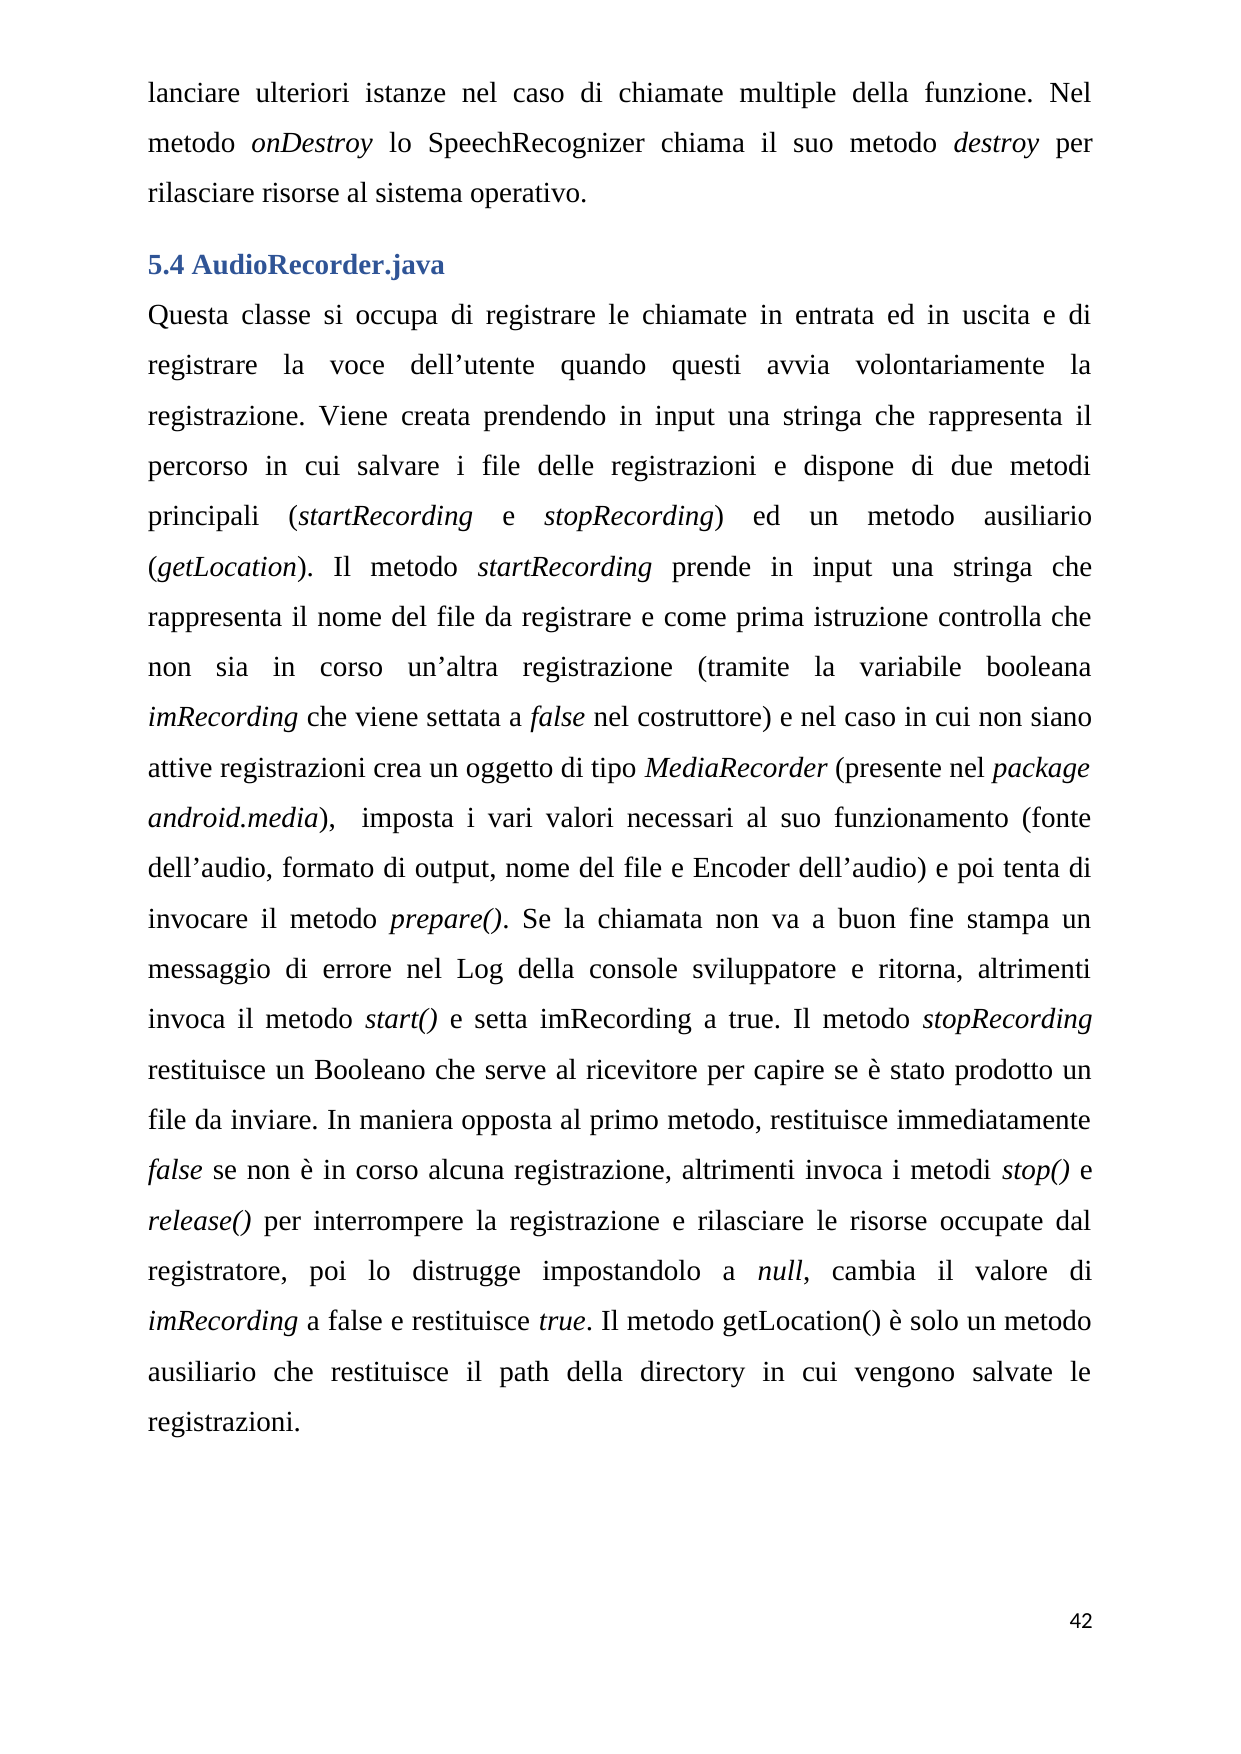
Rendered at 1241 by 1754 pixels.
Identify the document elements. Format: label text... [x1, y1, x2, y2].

subtitle 5.4 AudioRecorder.java [148, 247, 1092, 280]
text Questa classe si occupa di registrare le chiamate in entrata ed in uscita e di registrare la voce dell’utente quando questi avvia volontariamente la registrazione. Viene creata prendendo in input una stringa che rappresenta il percorso in cui salvare i file delle registrazioni e dispone di due metodi principali (startRecording e stopRecording) ed un metodo ausiliario (getLocation). Il metodo startRecording prende in input una stringa che rappresenta il nome del file da registrare e come prima istruzione controlla che non sia in corso un’altra registrazione (tramite la variabile booleana imRecording che viene settata a false nel costruttore) e nel caso in cui non siano attive registrazioni crea un oggetto di tipo MediaRecorder (presente nel package android.media), imposta i vari valori necessari al suo funzionamento (fonte dell’audio, formato di output, nome del file e Encoder dell’audio) e poi tenta di invocare il metodo prepare(). Se la chiamata non va a buon fine stampa un messaggio di errore nel Log della console sviluppatore e ritorna, altrimenti invoca il metodo start() e setta imRecording a true. Il metodo stopRecording restituisce un Booleano che serve al ricevitore per capire se è stato prodotto un file da inviare. In maniera opposta al primo metodo, restituisce immediatamente false se non è in corso alcuna registrazione, altrimenti invoca i metodi stop() e release() per interrompere la registrazione e rilasciare le risorse occupate dal registratore, poi lo distrugge impostandolo a null, cambia il valore di imRecording a false e restituisce true. Il metodo getLocation() è solo un metodo ausiliario che restituisce il path della directory in cui vengono salvate le registrazioni. [148, 297, 1092, 1437]
text lanciare ulteriori istanze nel caso di chiamate multiple della funzione. Nel metodo onDestroy lo SpeechRecognizer chiama il suo metodo destroy per rilasciare risorse al sistema operativo. [148, 75, 1092, 209]
